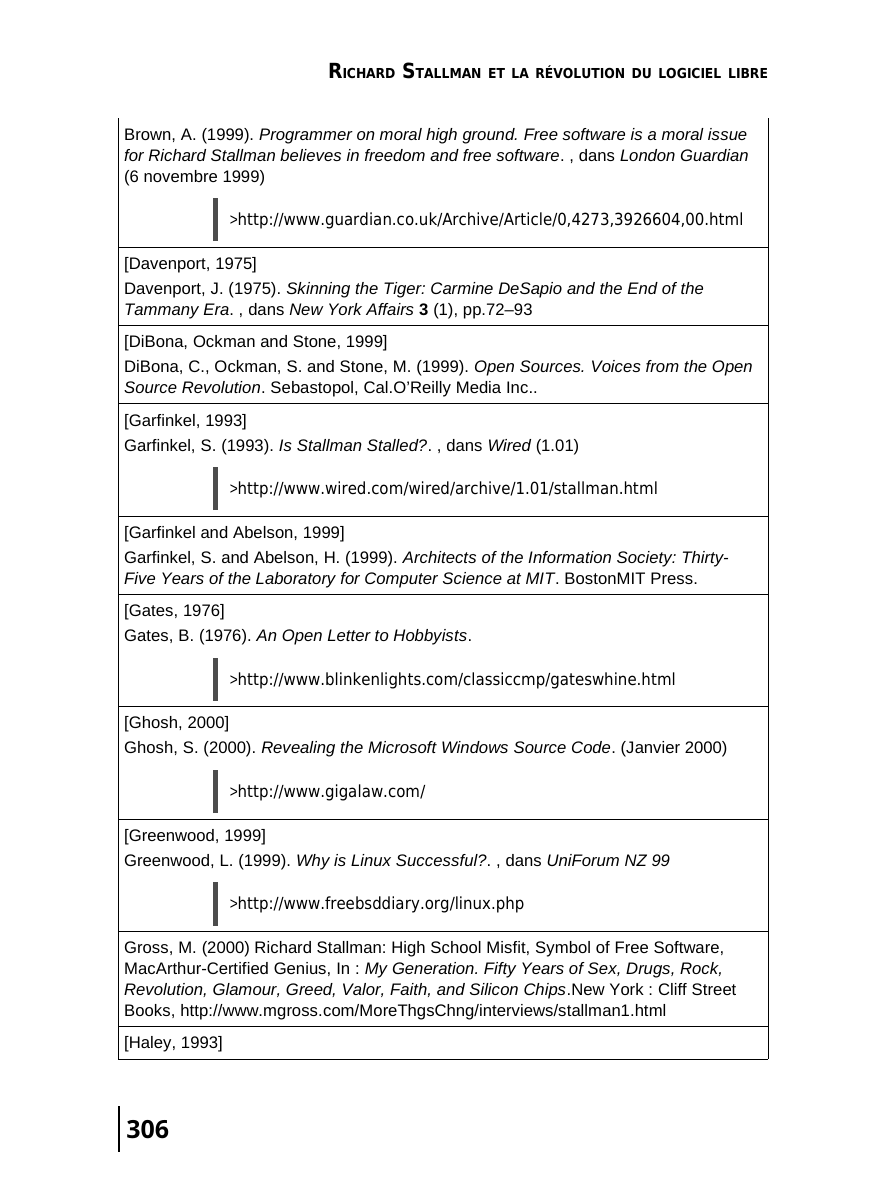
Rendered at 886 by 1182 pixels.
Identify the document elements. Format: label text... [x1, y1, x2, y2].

table_cell Brown, A. (1999). Programmer on moral high ground. Free software is a moral issue for Richard Stallman believes in freedom and free software. , dans London Guardian (6 novembre 1999) http://www.guardian.co.uk/Archive/Article/0,4273,3926604,00.html [119, 118, 768, 247]
table_cell [Davenport, 1975] Davenport, J. (1975). Skinning the Tiger: Carmine DeSapio and the End of the Tammany Era. , dans New York Affairs 3 (1), pp.72–93 [119, 248, 768, 325]
table_cell [Garfinkel, 1993] Garfinkel, S. (1993). Is Stallman Stalled?. , dans Wired (1.01) http://www.wired.com/wired/archive/1.01/stallman.html [119, 404, 768, 516]
table_cell Gross, M. (2000) Richard Stallman: High School Misfit, Symbol of Free Software, MacArthur-Certified Genius, In : My Generation. Fifty Years of Sex, Drugs, Rock, Revolution, Glamour, Greed, Valor, Faith, and Silicon Chips.New York : Cliff Street Books, http://www.mgross.com/MoreThgsChng/interviews/stallman1.html [119, 932, 768, 1026]
table_cell [Greenwood, 1999] Greenwood, L. (1999). Why is Linux Successful?. , dans UniForum NZ 99 http://www.freebsddiary.org/linux.php [119, 820, 768, 931]
table_cell [Gates, 1976] Gates, B. (1976). An Open Letter to Hobbyists. http://www.blinkenlights.com/classiccmp/gateswhine.html [119, 595, 768, 706]
table_cell [Ghosh, 2000] Ghosh, S. (2000). Revealing the Microsoft Windows Source Code. (Janvier 2000) http://www.gigalaw.com/ [119, 707, 768, 819]
table_cell [Haley, 1993] [119, 1027, 768, 1059]
table_cell [DiBona, Ockman and Stone, 1999] DiBona, C., Ockman, S. and Stone, M. (1999). Open Sources. Voices from the Open Source Revolution. Sebastopol, Cal.O’Reilly Media Inc.. [119, 326, 768, 403]
table_cell [Garfinkel and Abelson, 1999] Garfinkel, S. and Abelson, H. (1999). Architects of the Information Society: Thirty-Five Years of the Laboratory for Computer Science at MIT. BostonMIT Press. [119, 517, 768, 594]
